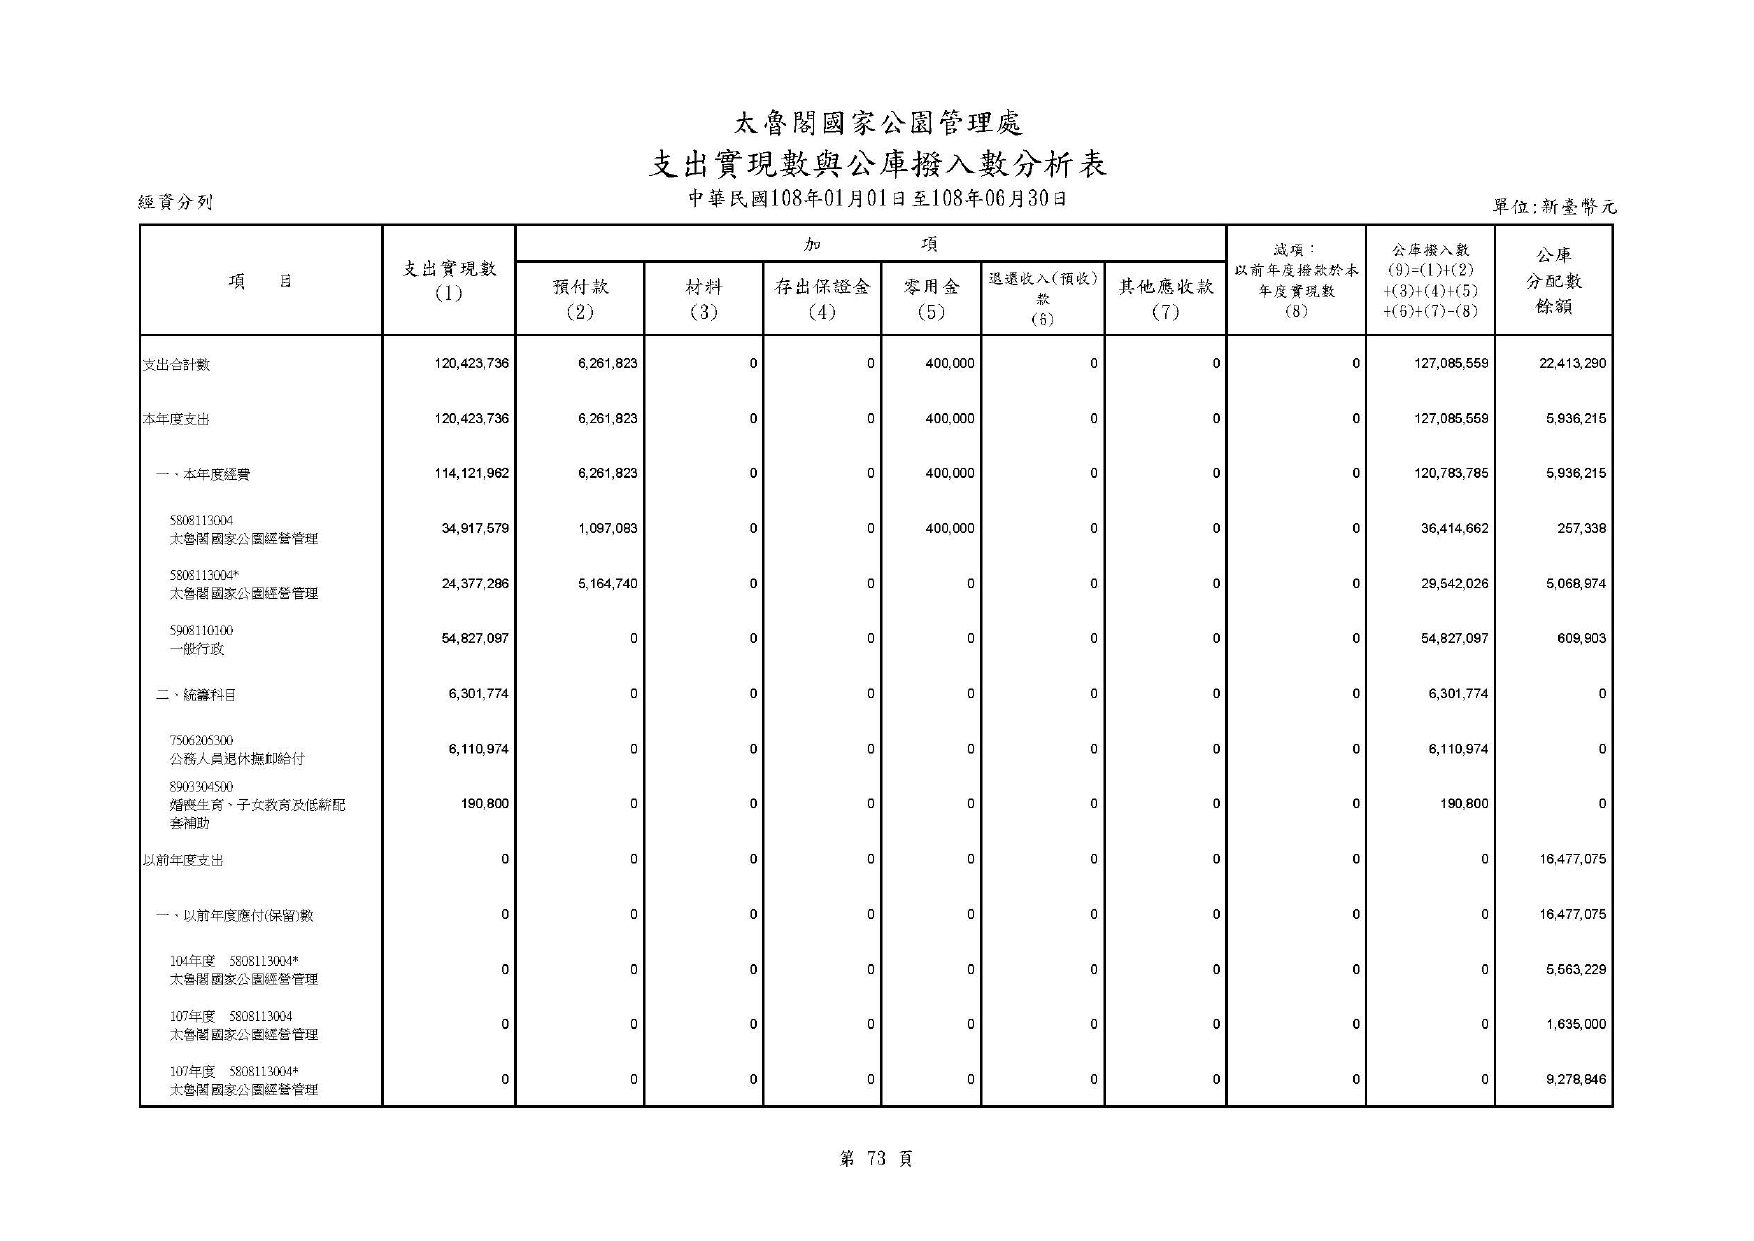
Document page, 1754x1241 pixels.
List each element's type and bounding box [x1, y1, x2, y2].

picture [59, 59, 1695, 1216]
